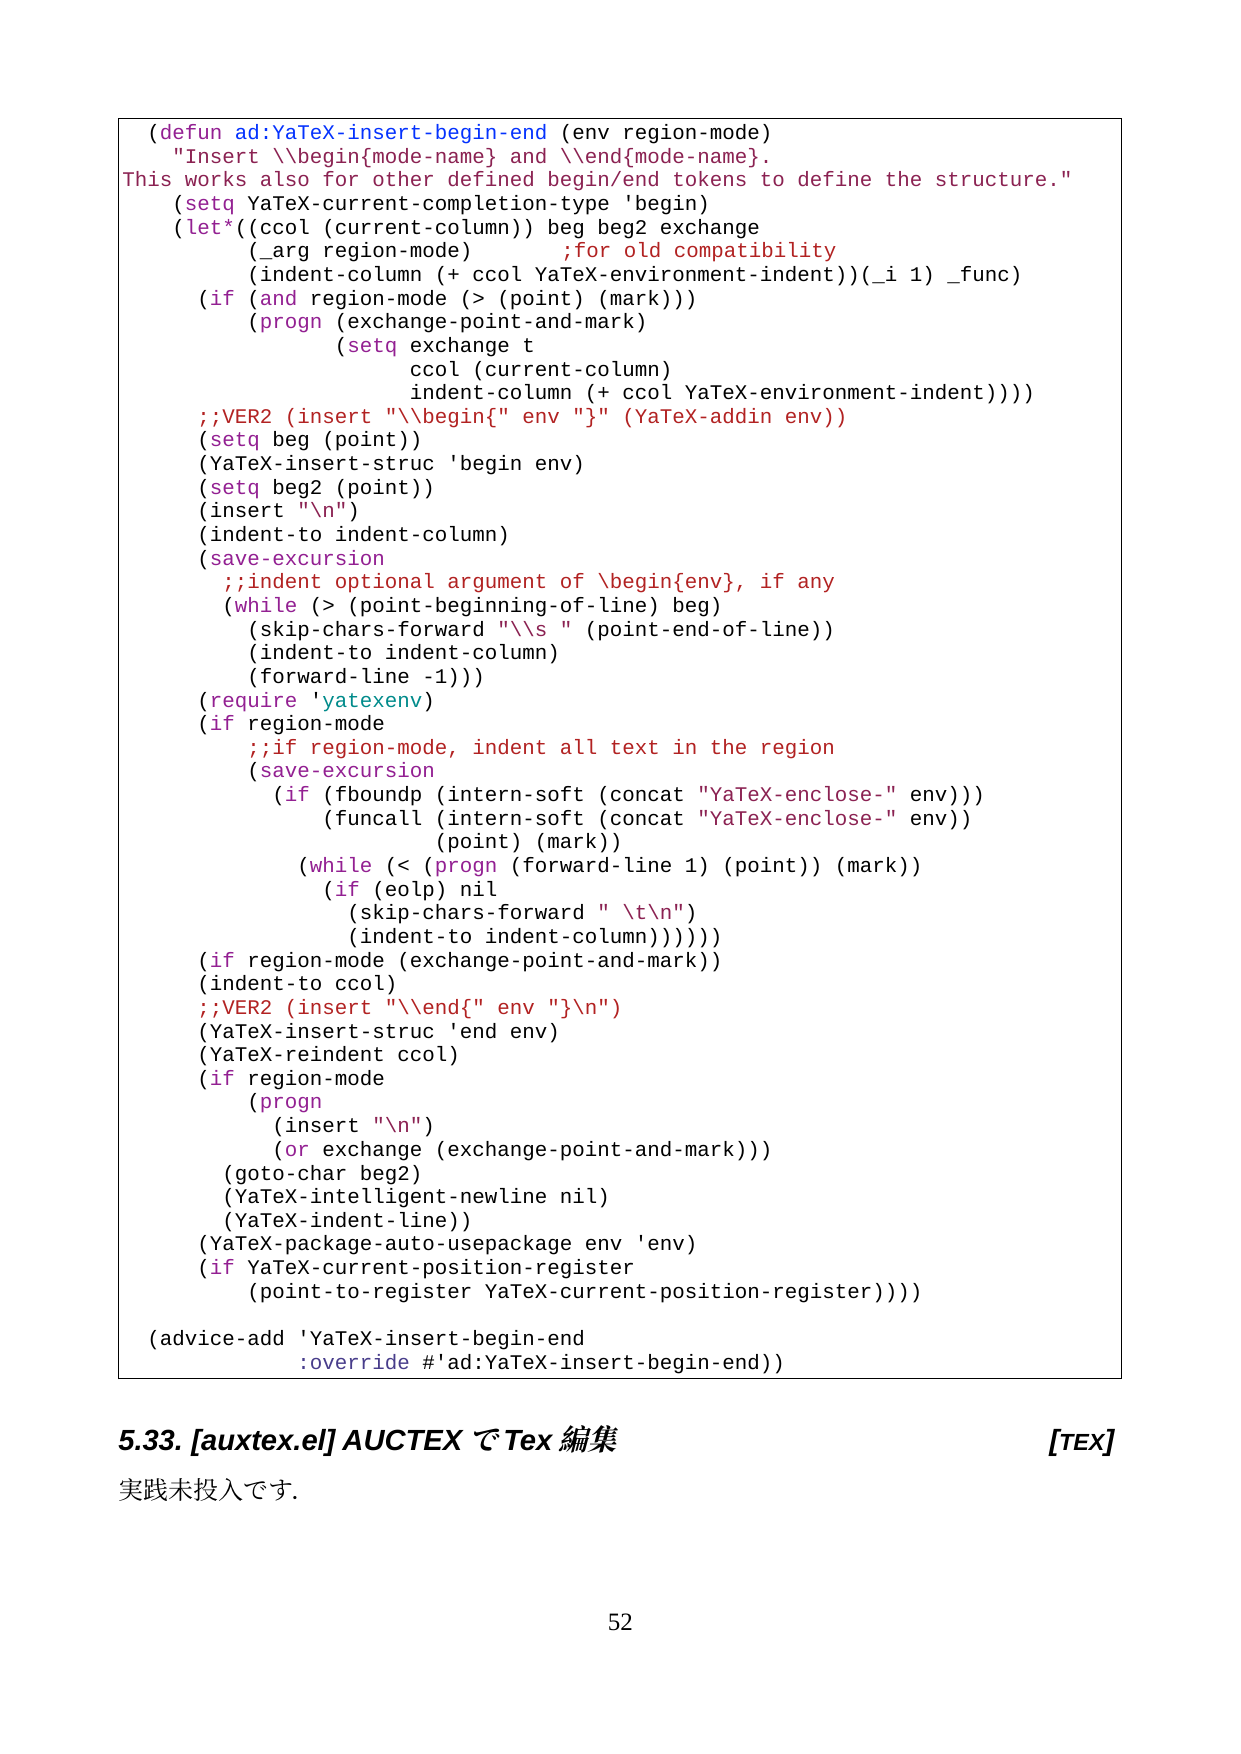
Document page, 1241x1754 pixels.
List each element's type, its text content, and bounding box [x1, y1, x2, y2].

text (setq beg (point)) [119, 426, 1121, 449]
text (YaTeX-insert-struc 'end env) [119, 1017, 1121, 1040]
text (forward-line -1))) [119, 662, 1121, 686]
text (YaTeX-reindent ccol) [119, 1040, 1121, 1064]
text (if (fboundp (intern-soft (concat "YaTeX-enclose-" env))) [119, 780, 1121, 804]
text (point) (mark)) [119, 827, 1121, 851]
text (point-to-register YaTeX-current-position-register)))) [119, 1277, 1121, 1300]
text (progn (exchange-point-and-mark) [119, 307, 1121, 331]
text (while (> (point-beginning-of-line) beg) [119, 591, 1121, 615]
text (while (< (progn (forward-line 1) (point)) (mark)) [119, 851, 1121, 875]
text (YaTeX-indent-line)) [119, 1206, 1121, 1229]
text (setq YaTeX-current-completion-type 'begin) [119, 189, 1121, 213]
text (if (eolp) nil [119, 875, 1121, 898]
text (YaTeX-package-auto-usepackage env 'env) [119, 1229, 1121, 1253]
text (_arg region-mode) ;for old compatibility [119, 236, 1121, 260]
text (save-excursion [119, 544, 1121, 567]
text indent-column (+ ccol YaTeX-environment-indent)))) [119, 378, 1121, 402]
text (indent-to indent-column) [119, 638, 1121, 662]
text (setq beg2 (point)) [119, 473, 1121, 496]
text :override #'ad:YaTeX-insert-begin-end)) [119, 1348, 1121, 1378]
text (indent-to indent-column)))))) [119, 922, 1121, 946]
text "Insert \\begin{mode-name} and \\end{mode-name}. [119, 142, 1121, 165]
text ;;indent optional argument of \begin{env}, if any [119, 567, 1121, 591]
text (progn [119, 1088, 1121, 1111]
text (funcall (intern-soft (concat "YaTeX-enclose-" env)) [119, 804, 1121, 827]
text This works also for other defined begin/end tokens to define the structure." [119, 165, 1121, 189]
text (let*((ccol (current-column)) beg beg2 exchange [119, 213, 1121, 236]
text (setq exchange t [119, 331, 1121, 354]
text (indent-column (+ ccol YaTeX-environment-indent))(_i 1) _func) [119, 260, 1121, 284]
text ccol (current-column) [119, 354, 1121, 378]
text (if (and region-mode (> (point) (mark))) [119, 284, 1121, 307]
text 実践未投入です． [118, 1471, 1122, 1536]
text (goto-char beg2) [119, 1158, 1121, 1182]
text (indent-to ccol) [119, 969, 1121, 993]
text (advice-add 'YaTeX-insert-begin-end [119, 1324, 1121, 1348]
text (YaTeX-intelligent-newline nil) [119, 1182, 1121, 1206]
text (insert "\n") [119, 1111, 1121, 1135]
text (save-excursion [119, 757, 1121, 780]
text (skip-chars-forward " \t\n") [119, 898, 1121, 922]
text (insert "\n") [119, 496, 1121, 520]
subtitle [auxtex.el] AUCTEXでTex編集 [tex] [118, 1417, 1122, 1458]
text ;;VER2 (insert "\\begin{" env "}" (YaTeX-addin env)) [119, 402, 1121, 426]
text (skip-chars-forward "\\s " (point-end-of-line)) [119, 615, 1121, 638]
text ;;if region-mode, indent all text in the region [119, 733, 1121, 757]
text (if region-mode [119, 1064, 1121, 1088]
text (defun ad:YaTeX-insert-begin-end (env region-mode) [119, 119, 1121, 142]
text (if region-mode [119, 709, 1121, 733]
text (require 'yatexenv) [119, 686, 1121, 709]
text (YaTeX-insert-struc 'begin env) [119, 449, 1121, 473]
text (indent-to indent-column) [119, 520, 1121, 544]
text (if region-mode (exchange-point-and-mark)) [119, 946, 1121, 969]
text ;;VER2 (insert "\\end{" env "}\n") [119, 993, 1121, 1017]
text (or exchange (exchange-point-and-mark))) [119, 1135, 1121, 1158]
text (if YaTeX-current-position-register [119, 1253, 1121, 1277]
